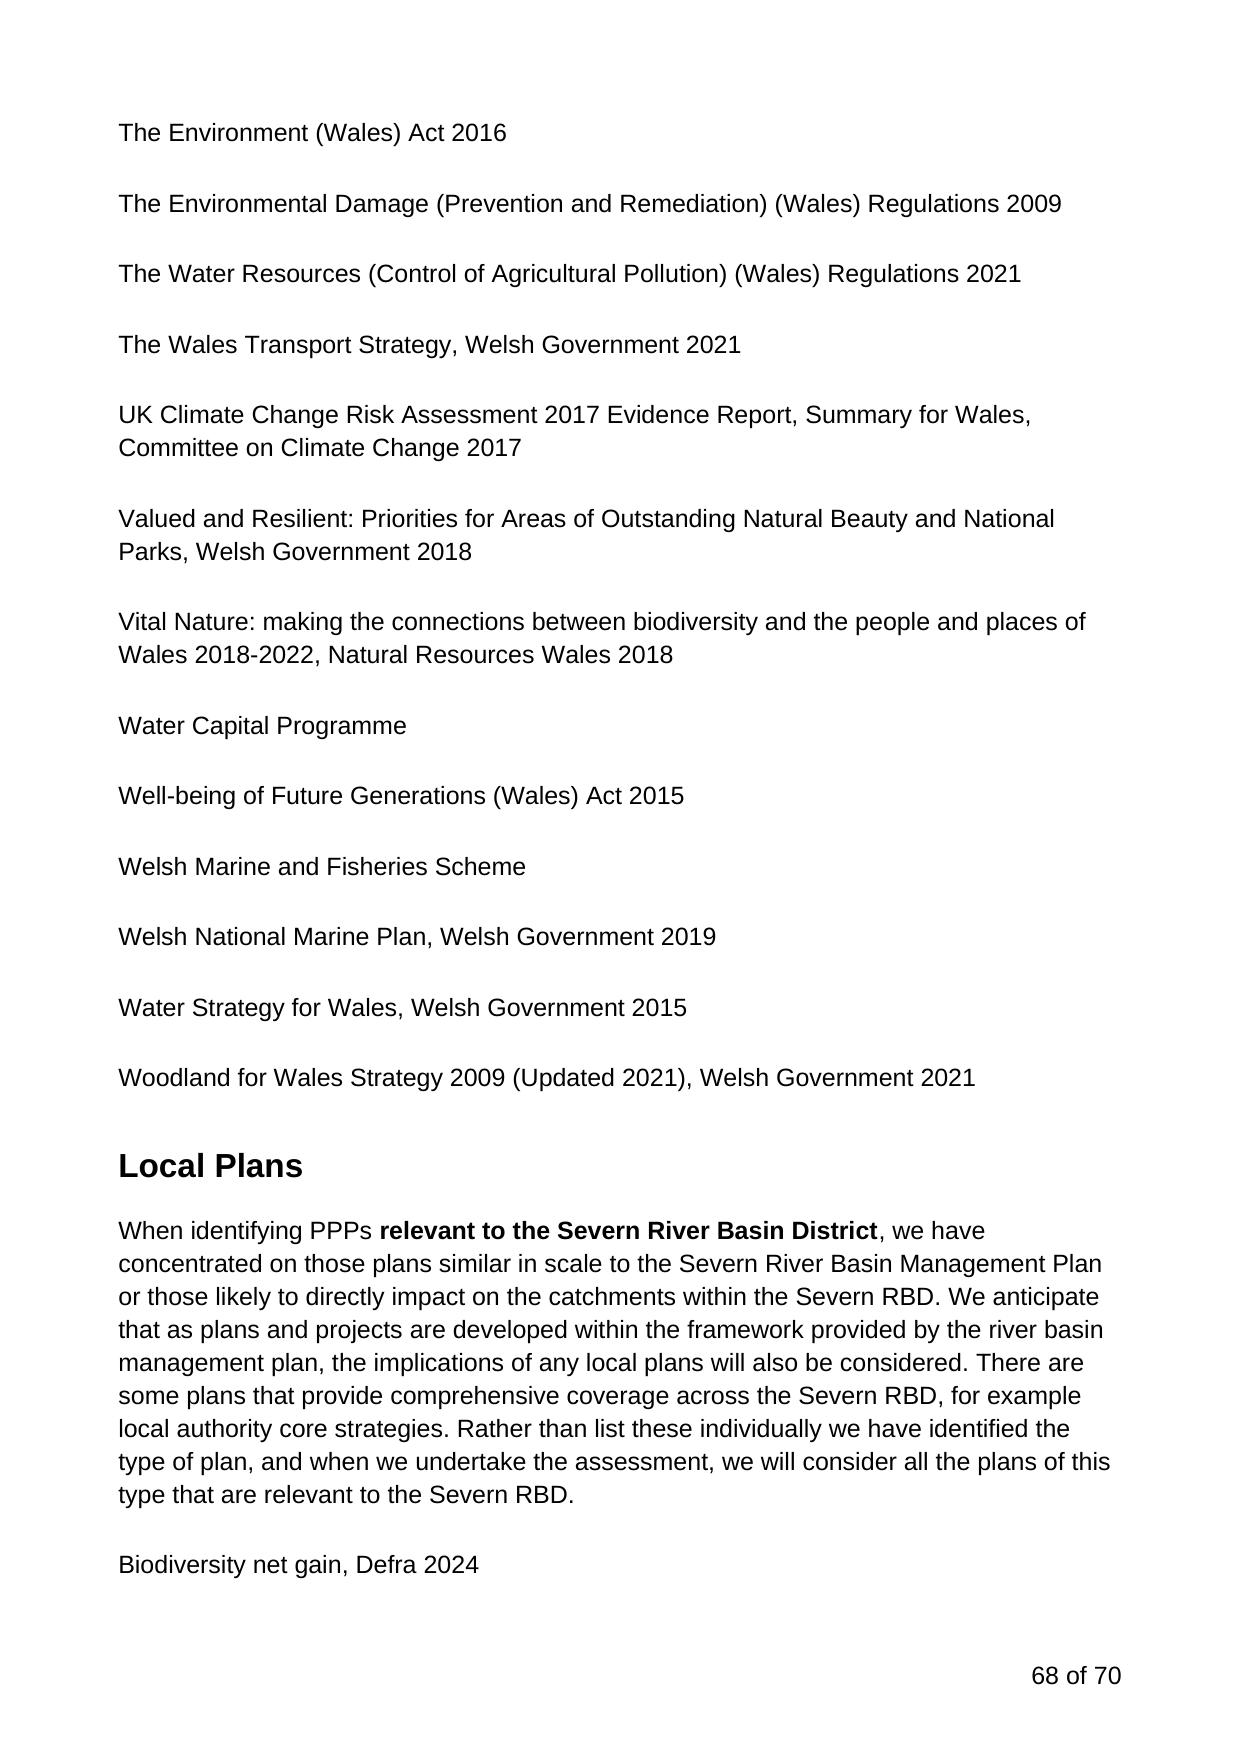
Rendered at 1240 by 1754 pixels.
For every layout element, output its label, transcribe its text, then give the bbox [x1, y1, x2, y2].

text The Environment (Wales) Act 2016 [118, 118, 1121, 147]
text UK Climate Change Risk Assessment 2017 Evidence Report, Summary for Wales, Committee on Climate Change 2017 [118, 400, 1121, 462]
text The Wales Transport Strategy, Welsh Government 2021 [118, 330, 1121, 358]
text Well-being of Future Generations (Wales) Act 2015 [118, 781, 1121, 810]
text Welsh National Marine Plan, Welsh Government 2019 [118, 922, 1121, 951]
text Welsh Marine and Fisheries Scheme [118, 852, 1121, 881]
text Water Capital Programme [118, 711, 1121, 739]
subtitle Local Plans [118, 1146, 1121, 1185]
text Water Strategy for Wales, Welsh Government 2015 [118, 993, 1121, 1022]
text Vital Nature: making the connections between biodiversity and the people and places of Wales 2018-2022, Natural Resources Wales 2018 [118, 607, 1121, 669]
text When identifying PPPs relevant to the Severn River Basin District, we have concentrated on those plans similar in scale to the Severn River Basin Management Plan or those likely to directly impact on the catchments within the Severn RBD. We anticipate that as plans and projects are developed within the framework provided by the river basin management plan, the implications of any local plans will also be considered. There are some plans that provide comprehensive coverage across the Severn RBD, for example local authority core strategies. Rather than list these individually we have identified the type of plan, and when we undertake the assessment, we will consider all the plans of this type that are relevant to the Severn RBD. [118, 1216, 1121, 1508]
text Woodland for Wales Strategy 2009 (Updated 2021), Welsh Government 2021 [118, 1063, 1121, 1092]
text The Environmental Damage (Prevention and Remediation) (Wales) Regulations 2009 [118, 189, 1121, 217]
text Valued and Resilient: Priorities for Areas of Outstanding Natural Beauty and National Parks, Welsh Government 2018 [118, 504, 1121, 566]
text The Water Resources (Control of Agricultural Pollution) (Wales) Regulations 2021 [118, 259, 1121, 288]
text Biodiversity net gain, Defra 2024 [118, 1550, 1121, 1579]
